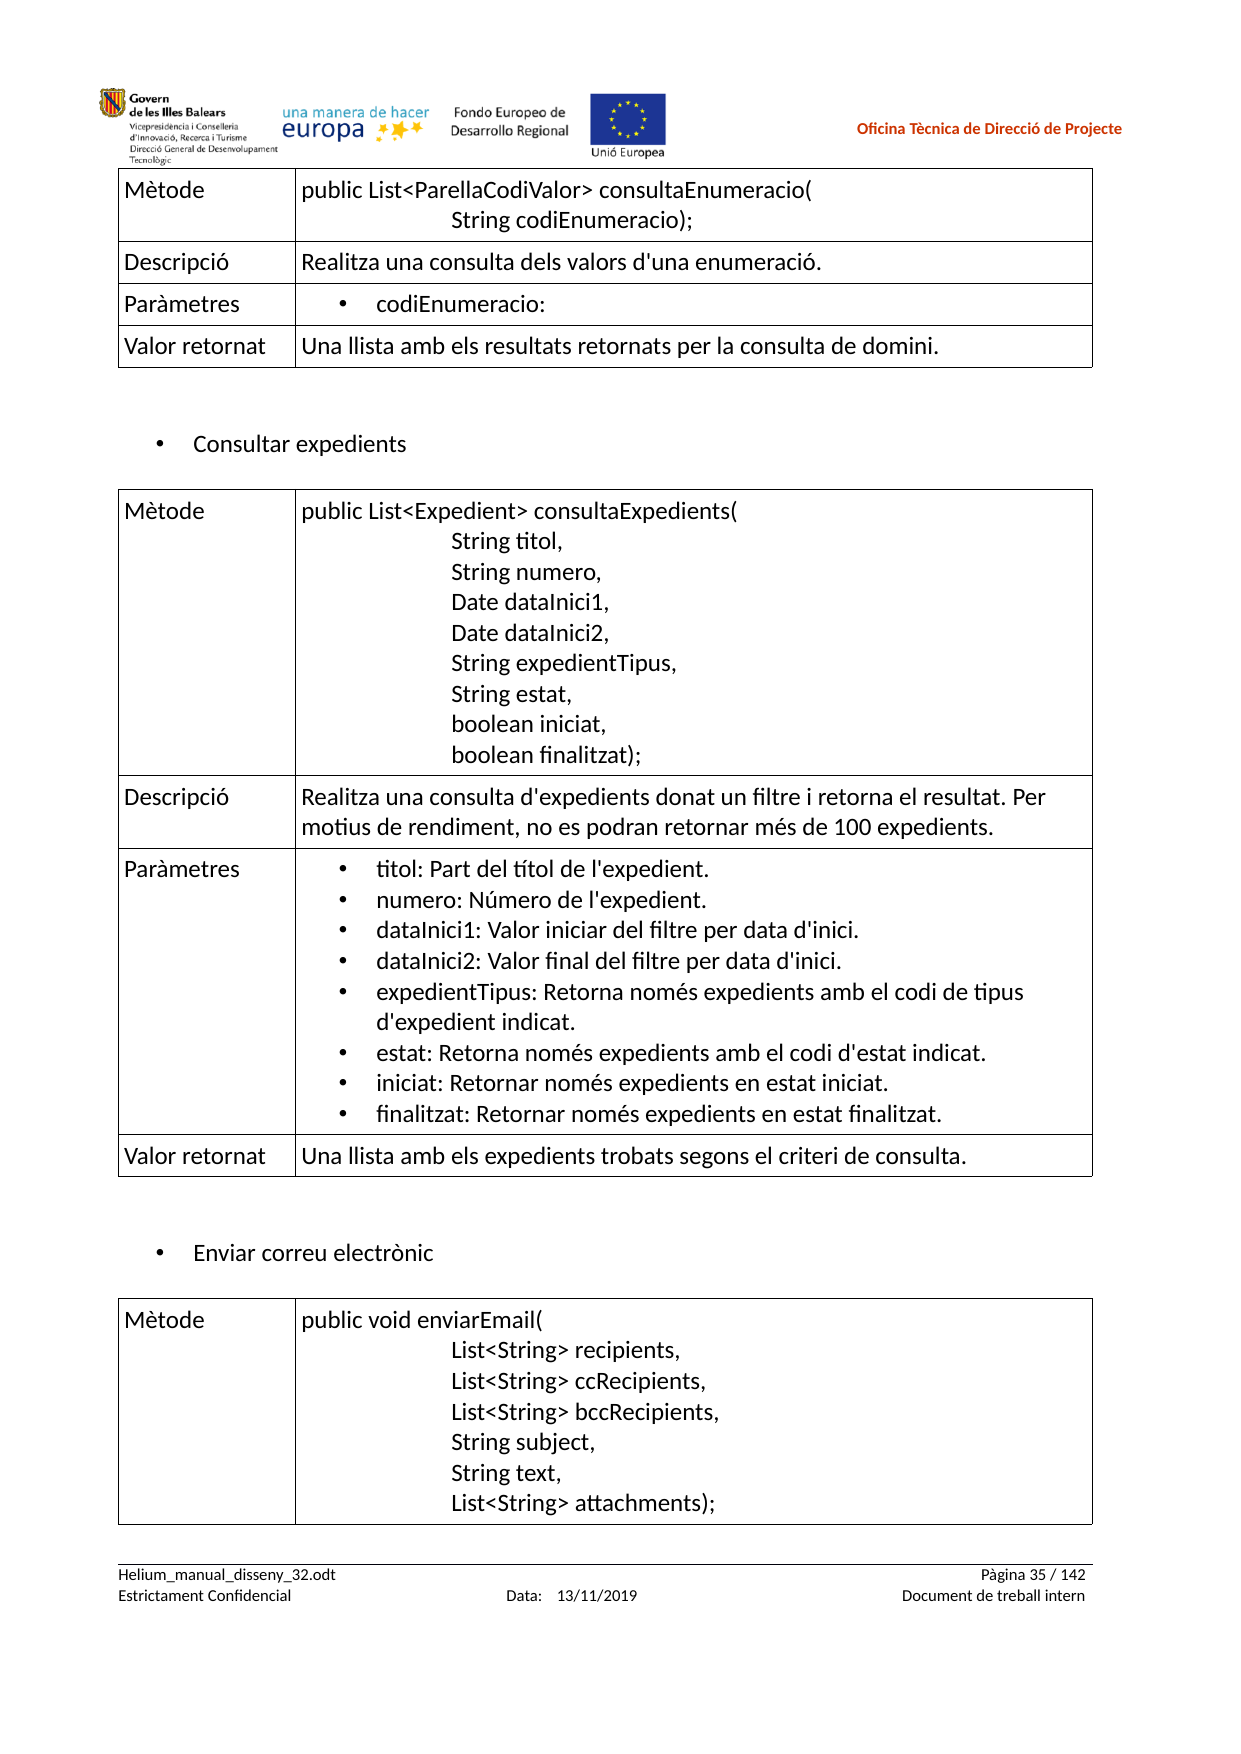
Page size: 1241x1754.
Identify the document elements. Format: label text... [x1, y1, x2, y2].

table_cell Paràmetres [119, 849, 295, 1134]
table_cell Valor retornat [119, 326, 295, 367]
table_cell Descripció [119, 242, 295, 283]
table_cell titol: Part del títol de l'expedient. numero: Número de l'expedient. dataInici1: Valor iniciar del filtre per data d'inici. dataInici2: Valor final del filtre per data d'inici. expedientTipus: Retorna només expedients amb el codi de tipus d'expedient indicat. estat: Retorna només expedients amb el codi d'estat indicat. iniciat: Retornar només expedients en estat iniciat. finalitzat: Retornar només expedients en estat finalitzat. [296, 849, 1092, 1134]
table_header public List<Expedient> consultaExpedients( String titol, String numero, Date dataInici1, Date dataInici2, String expedientTipus, String estat, boolean iniciat, boolean finalitzat); [296, 490, 1092, 775]
table_header Mètode [119, 490, 295, 775]
table_header Mètode [119, 169, 295, 241]
table_cell codiEnumeracio: [296, 284, 1092, 325]
table_cell Valor retornat [119, 1135, 295, 1176]
table_header public void enviarEmail( List<String> recipients, List<String> ccRecipients, List<String> bccRecipients, String subject, String text, List<String> attachments); [296, 1299, 1092, 1523]
table_header Mètode [119, 1299, 295, 1523]
list Enviar correu electrònic [156, 1237, 1122, 1268]
table_header public List<ParellaCodiValor> consultaEnumeracio( String codiEnumeracio); [296, 169, 1092, 241]
picture [99, 87, 668, 166]
table_cell Una llista amb els resultats retornats per la consulta de domini. [296, 326, 1092, 367]
list Consultar expedients [156, 428, 1122, 458]
table_cell Realitza una consulta d'expedients donat un filtre i retorna el resultat. Per motius de rendiment, no es podran retornar més de 100 expedients. [296, 776, 1092, 848]
table_cell Paràmetres [119, 284, 295, 325]
table_cell Una llista amb els expedients trobats segons el criteri de consulta. [296, 1135, 1092, 1176]
table_cell Realitza una consulta dels valors d'una enumeració. [296, 242, 1092, 283]
table_cell Descripció [119, 776, 295, 848]
